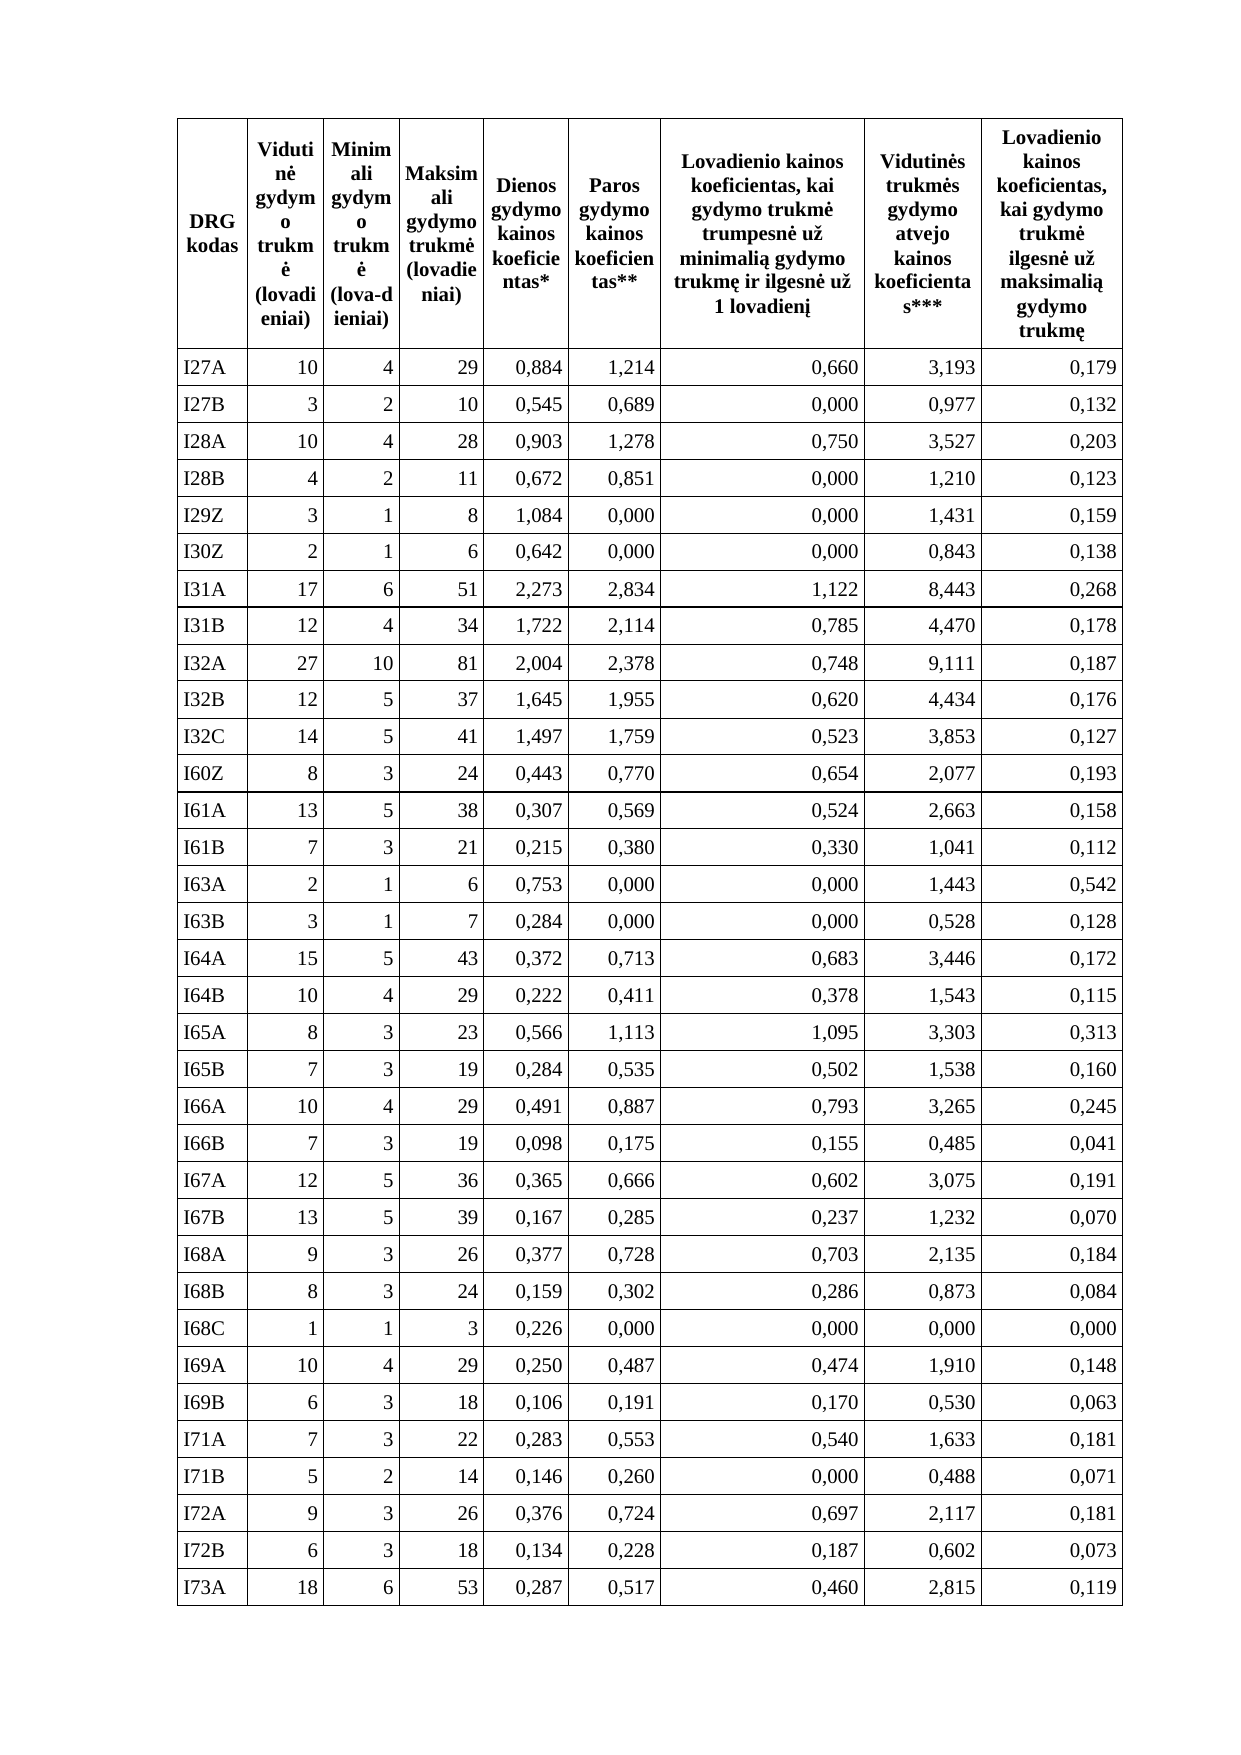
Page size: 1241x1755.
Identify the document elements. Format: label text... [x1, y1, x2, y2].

table_cell 3,265 [865, 1088, 981, 1124]
table_cell 12 [248, 681, 323, 717]
table_cell I64A [178, 940, 247, 976]
table_cell 1,543 [865, 977, 981, 1013]
table_cell 0,488 [865, 1458, 981, 1494]
table_cell 0,642 [484, 534, 568, 569]
table_cell 0,159 [982, 497, 1122, 532]
table_cell 1 [324, 497, 399, 532]
table_cell 0,523 [661, 719, 864, 754]
table_cell 4 [324, 423, 399, 458]
table_cell 7 [248, 829, 323, 865]
table_cell 29 [400, 1347, 483, 1383]
table_header Dienos gydymo kainos koeficientas* [484, 119, 568, 348]
table_cell 0,287 [484, 1569, 568, 1605]
table_cell 0,215 [484, 829, 568, 865]
table_cell 29 [400, 349, 483, 384]
table_cell 18 [400, 1384, 483, 1420]
table_cell 1,214 [569, 349, 660, 384]
table_cell 7 [248, 1421, 323, 1457]
table_cell 8 [248, 1014, 323, 1050]
table_cell I32B [178, 681, 247, 717]
table_cell 4 [324, 1347, 399, 1383]
table_cell 24 [400, 1273, 483, 1309]
table_cell 4 [324, 349, 399, 384]
table_cell 0,873 [865, 1273, 981, 1309]
table_cell 6 [324, 571, 399, 606]
table_cell 0,535 [569, 1051, 660, 1087]
table_cell 8 [400, 497, 483, 532]
table_cell 0,071 [982, 1458, 1122, 1494]
table_cell I67B [178, 1199, 247, 1235]
table_cell I69A [178, 1347, 247, 1383]
table_cell 6 [400, 866, 483, 902]
table_cell 1,113 [569, 1014, 660, 1050]
table_cell 4,434 [865, 681, 981, 717]
table_cell 0,176 [982, 681, 1122, 717]
table_cell 0,566 [484, 1014, 568, 1050]
table_cell 0,070 [982, 1199, 1122, 1235]
table_cell 8,443 [865, 571, 981, 606]
table_cell 0,172 [982, 940, 1122, 976]
table_cell 1,431 [865, 497, 981, 532]
table_cell 0,542 [982, 866, 1122, 902]
table_cell I60Z [178, 755, 247, 791]
table_cell 5 [324, 719, 399, 754]
table_cell 0,245 [982, 1088, 1122, 1124]
table_cell 10 [248, 977, 323, 1013]
table_cell 2,077 [865, 755, 981, 791]
table_cell 0,785 [661, 608, 864, 643]
table_cell 0,155 [661, 1125, 864, 1161]
table_cell I27A [178, 349, 247, 384]
table_cell 19 [400, 1051, 483, 1087]
table_cell 0,000 [982, 1310, 1122, 1346]
table_cell 5 [324, 681, 399, 717]
table_cell I28A [178, 423, 247, 458]
table_cell I61B [178, 829, 247, 865]
table_cell 10 [248, 1347, 323, 1383]
table_cell 2,004 [484, 645, 568, 680]
table_cell 6 [248, 1532, 323, 1568]
table_cell 1,122 [661, 571, 864, 606]
table_cell 0,178 [982, 608, 1122, 643]
table_cell 3,193 [865, 349, 981, 384]
table_cell 3,303 [865, 1014, 981, 1050]
table_cell 51 [400, 571, 483, 606]
table_cell 2,834 [569, 571, 660, 606]
table_cell 1,910 [865, 1347, 981, 1383]
table_cell 0,302 [569, 1273, 660, 1309]
table_cell 0,000 [661, 1310, 864, 1346]
table_cell 0,540 [661, 1421, 864, 1457]
table_cell 0,460 [661, 1569, 864, 1605]
table_cell 1,497 [484, 719, 568, 754]
table_cell 0,620 [661, 681, 864, 717]
table_cell 1,538 [865, 1051, 981, 1087]
table_cell 9 [248, 1236, 323, 1272]
table_cell 5 [324, 940, 399, 976]
table_cell 1,443 [865, 866, 981, 902]
table_cell 1,041 [865, 829, 981, 865]
table_cell 0,378 [661, 977, 864, 1013]
table_cell 0,887 [569, 1088, 660, 1124]
table_cell 0,106 [484, 1384, 568, 1420]
table_cell I73A [178, 1569, 247, 1605]
table_cell 0,226 [484, 1310, 568, 1346]
table_cell 4 [324, 608, 399, 643]
table_cell 12 [248, 1162, 323, 1198]
table_cell 0,000 [661, 866, 864, 902]
table_cell 0,170 [661, 1384, 864, 1420]
table_cell 1,645 [484, 681, 568, 717]
table_cell 0,073 [982, 1532, 1122, 1568]
table_cell 3,075 [865, 1162, 981, 1198]
table_cell 0,260 [569, 1458, 660, 1494]
table_cell 9,111 [865, 645, 981, 680]
table_cell I66A [178, 1088, 247, 1124]
table_cell 0,000 [569, 1310, 660, 1346]
table_cell I65B [178, 1051, 247, 1087]
table_cell 0,753 [484, 866, 568, 902]
table_cell 0,553 [569, 1421, 660, 1457]
table_cell 3 [248, 386, 323, 422]
table_cell 27 [248, 645, 323, 680]
table_cell 4 [324, 977, 399, 1013]
table_cell 26 [400, 1495, 483, 1531]
table_cell 0,524 [661, 793, 864, 828]
table_cell 0,654 [661, 755, 864, 791]
table_cell 36 [400, 1162, 483, 1198]
table_cell 4 [248, 460, 323, 496]
table_cell I28B [178, 460, 247, 496]
table_header Vidutinė gydymo trukmė (lovadieniai) [248, 119, 323, 348]
table_cell 0,000 [661, 903, 864, 939]
table_cell 6 [324, 1569, 399, 1605]
table_cell 0,602 [661, 1162, 864, 1198]
table_cell 0,884 [484, 349, 568, 384]
table_cell 0,728 [569, 1236, 660, 1272]
table_cell 0,602 [865, 1532, 981, 1568]
table_cell 7 [248, 1051, 323, 1087]
table_cell 0,179 [982, 349, 1122, 384]
table_cell 1,955 [569, 681, 660, 717]
table_cell 18 [400, 1532, 483, 1568]
table_cell 10 [248, 423, 323, 458]
table_cell 3 [324, 1495, 399, 1531]
table_cell 0,689 [569, 386, 660, 422]
table_cell 0,184 [982, 1236, 1122, 1272]
table_cell I64B [178, 977, 247, 1013]
table_cell 0,660 [661, 349, 864, 384]
table_cell 2,378 [569, 645, 660, 680]
table_cell 0,128 [982, 903, 1122, 939]
table_cell 0,683 [661, 940, 864, 976]
table_cell 0,119 [982, 1569, 1122, 1605]
table_cell 14 [248, 719, 323, 754]
table_cell 0,284 [484, 1051, 568, 1087]
table_cell 0,181 [982, 1495, 1122, 1531]
table_cell 0,843 [865, 534, 981, 569]
table_cell 38 [400, 793, 483, 828]
table_cell 0,487 [569, 1347, 660, 1383]
table_cell 0,237 [661, 1199, 864, 1235]
table_header Paros gydymo kainos koeficientas** [569, 119, 660, 348]
table_cell 0,285 [569, 1199, 660, 1235]
table_cell 29 [400, 977, 483, 1013]
table_cell 1 [248, 1310, 323, 1346]
table_cell 0,376 [484, 1495, 568, 1531]
table_cell I69B [178, 1384, 247, 1420]
table_cell 0,098 [484, 1125, 568, 1161]
table_cell 0,268 [982, 571, 1122, 606]
table_cell 10 [324, 645, 399, 680]
table_cell 0,569 [569, 793, 660, 828]
table_cell 0,672 [484, 460, 568, 496]
table_cell 19 [400, 1125, 483, 1161]
table_cell 0,000 [661, 386, 864, 422]
table_cell 3 [324, 1532, 399, 1568]
table_cell 0,372 [484, 940, 568, 976]
table_cell I63A [178, 866, 247, 902]
table_cell 2 [324, 460, 399, 496]
table_cell 10 [248, 349, 323, 384]
table_cell 0,703 [661, 1236, 864, 1272]
table_cell 0,191 [569, 1384, 660, 1420]
table_cell 1 [324, 903, 399, 939]
table_cell 0,112 [982, 829, 1122, 865]
table_cell 0,517 [569, 1569, 660, 1605]
table_cell I71A [178, 1421, 247, 1457]
table_cell 1,210 [865, 460, 981, 496]
table_cell 4 [324, 1088, 399, 1124]
table_cell 2,114 [569, 608, 660, 643]
table_cell 0,713 [569, 940, 660, 976]
table_cell I68C [178, 1310, 247, 1346]
table_cell 0,191 [982, 1162, 1122, 1198]
table_cell 24 [400, 755, 483, 791]
table_header Lovadienio kainos koeficientas, kai gydymo trukmė ilgesnė už maksimalią gydymo trukmę [982, 119, 1122, 348]
table_cell 7 [248, 1125, 323, 1161]
table_cell 3 [324, 1125, 399, 1161]
table_cell 0,175 [569, 1125, 660, 1161]
table_cell 0,491 [484, 1088, 568, 1124]
table_cell 0,115 [982, 977, 1122, 1013]
table_cell 15 [248, 940, 323, 976]
table_cell 11 [400, 460, 483, 496]
table_cell 0,443 [484, 755, 568, 791]
table_cell 1 [324, 1310, 399, 1346]
table_cell 8 [248, 755, 323, 791]
table_cell 2 [324, 386, 399, 422]
table_header DRG kodas [178, 119, 247, 348]
table_cell 0,528 [865, 903, 981, 939]
table_cell 0,283 [484, 1421, 568, 1457]
table_cell 0,123 [982, 460, 1122, 496]
table_cell 0,851 [569, 460, 660, 496]
table_cell 1,084 [484, 497, 568, 532]
table_cell I32A [178, 645, 247, 680]
table_cell 0,000 [661, 534, 864, 569]
table_cell 0,793 [661, 1088, 864, 1124]
table_cell 0,748 [661, 645, 864, 680]
table_header Minimali gydymo trukmė (lova‑dieniai) [324, 119, 399, 348]
table_cell 2,135 [865, 1236, 981, 1272]
table_cell 0,187 [982, 645, 1122, 680]
table_cell 53 [400, 1569, 483, 1605]
table_cell 0,000 [569, 903, 660, 939]
table_cell 13 [248, 793, 323, 828]
table_cell 0,084 [982, 1273, 1122, 1309]
table_cell 0,903 [484, 423, 568, 458]
table_cell I30Z [178, 534, 247, 569]
table_cell 81 [400, 645, 483, 680]
table_cell 0,307 [484, 793, 568, 828]
table_cell 0,138 [982, 534, 1122, 569]
table_cell 0,134 [484, 1532, 568, 1568]
table_cell I29Z [178, 497, 247, 532]
table_cell 3 [324, 1273, 399, 1309]
table_cell I71B [178, 1458, 247, 1494]
table_cell 2 [324, 1458, 399, 1494]
table_cell 1,722 [484, 608, 568, 643]
table_cell 0,000 [661, 497, 864, 532]
table_cell I68A [178, 1236, 247, 1272]
table_cell 2,117 [865, 1495, 981, 1531]
table_cell 3 [400, 1310, 483, 1346]
table_cell I65A [178, 1014, 247, 1050]
table_cell 0,502 [661, 1051, 864, 1087]
table_cell 3 [324, 755, 399, 791]
table_cell 0,193 [982, 755, 1122, 791]
table_cell 22 [400, 1421, 483, 1457]
table_cell 0,160 [982, 1051, 1122, 1087]
table_cell I72A [178, 1495, 247, 1531]
table_cell 3 [248, 903, 323, 939]
table_cell 3,853 [865, 719, 981, 754]
table_cell 6 [248, 1384, 323, 1420]
table_cell 0,545 [484, 386, 568, 422]
table_header Vidutinės trukmės gydymo atvejo kainos koeficientas*** [865, 119, 981, 348]
table_cell 26 [400, 1236, 483, 1272]
table_cell 3 [324, 1384, 399, 1420]
table_cell 0,000 [569, 534, 660, 569]
table_cell 29 [400, 1088, 483, 1124]
table_cell 0,146 [484, 1458, 568, 1494]
table_cell 7 [400, 903, 483, 939]
table_cell 17 [248, 571, 323, 606]
table_cell 18 [248, 1569, 323, 1605]
table_cell 0,158 [982, 793, 1122, 828]
table_cell 0,203 [982, 423, 1122, 458]
table_cell 3,446 [865, 940, 981, 976]
table_cell 14 [400, 1458, 483, 1494]
table_cell 0,000 [661, 1458, 864, 1494]
table_cell 9 [248, 1495, 323, 1531]
table_cell 0,474 [661, 1347, 864, 1383]
table_cell 5 [324, 793, 399, 828]
table_cell 0,284 [484, 903, 568, 939]
table_cell 2,663 [865, 793, 981, 828]
table_cell 37 [400, 681, 483, 717]
table_cell 0,148 [982, 1347, 1122, 1383]
table_cell 0,187 [661, 1532, 864, 1568]
table_cell 3,527 [865, 423, 981, 458]
table_cell I66B [178, 1125, 247, 1161]
table_cell 4,470 [865, 608, 981, 643]
table_cell I31A [178, 571, 247, 606]
table_cell 34 [400, 608, 483, 643]
table_header Lovadienio kainos koeficientas, kai gydymo trukmė trumpesnė už minimalią gydymo trukmę ir ilgesnė už 1 lovadienį [661, 119, 864, 348]
table_cell 0,724 [569, 1495, 660, 1531]
table_cell 41 [400, 719, 483, 754]
table_cell 0,377 [484, 1236, 568, 1272]
table_cell I68B [178, 1273, 247, 1309]
table_cell 10 [248, 1088, 323, 1124]
table_cell 0,041 [982, 1125, 1122, 1161]
table_cell 0,380 [569, 829, 660, 865]
table_cell I61A [178, 793, 247, 828]
table_cell 21 [400, 829, 483, 865]
table_cell 5 [248, 1458, 323, 1494]
table_cell 28 [400, 423, 483, 458]
table_cell 1,232 [865, 1199, 981, 1235]
table_cell 12 [248, 608, 323, 643]
table_cell 2,815 [865, 1569, 981, 1605]
table_cell 1 [324, 866, 399, 902]
table_cell I31B [178, 608, 247, 643]
table_cell 0,222 [484, 977, 568, 1013]
table_cell I32C [178, 719, 247, 754]
table_cell I67A [178, 1162, 247, 1198]
table_cell 0,063 [982, 1384, 1122, 1420]
table_cell 0,977 [865, 386, 981, 422]
table_cell 0,770 [569, 755, 660, 791]
table_cell I27B [178, 386, 247, 422]
table_cell 0,485 [865, 1125, 981, 1161]
table_cell 0,000 [661, 460, 864, 496]
table_cell 3 [324, 1014, 399, 1050]
table_cell 0,411 [569, 977, 660, 1013]
table_cell 0,228 [569, 1532, 660, 1568]
table_cell 1 [324, 534, 399, 569]
table_cell 2 [248, 866, 323, 902]
table_cell 6 [400, 534, 483, 569]
table_cell 0,666 [569, 1162, 660, 1198]
table_cell 43 [400, 940, 483, 976]
table_cell 1,278 [569, 423, 660, 458]
table_cell I63B [178, 903, 247, 939]
table_cell 3 [324, 829, 399, 865]
table_cell 3 [324, 1236, 399, 1272]
table_cell 0,750 [661, 423, 864, 458]
table_cell 2,273 [484, 571, 568, 606]
table_cell 0,250 [484, 1347, 568, 1383]
table_cell 0,181 [982, 1421, 1122, 1457]
table_cell 8 [248, 1273, 323, 1309]
table_cell 0,132 [982, 386, 1122, 422]
table_cell 3 [248, 497, 323, 532]
table_header Maksimali gydymo trukmė (lovadieniai) [400, 119, 483, 348]
table_cell 2 [248, 534, 323, 569]
table_cell 23 [400, 1014, 483, 1050]
table_cell 0,167 [484, 1199, 568, 1235]
table_cell 1,759 [569, 719, 660, 754]
table_cell 0,313 [982, 1014, 1122, 1050]
table_cell 0,000 [569, 497, 660, 532]
table_cell 1,633 [865, 1421, 981, 1457]
table_cell 3 [324, 1051, 399, 1087]
table_cell 10 [400, 386, 483, 422]
table_cell 0,000 [865, 1310, 981, 1346]
table_cell I72B [178, 1532, 247, 1568]
table_cell 0,530 [865, 1384, 981, 1420]
table_cell 0,000 [569, 866, 660, 902]
table_cell 3 [324, 1421, 399, 1457]
table_cell 0,697 [661, 1495, 864, 1531]
table_cell 5 [324, 1162, 399, 1198]
table_cell 0,159 [484, 1273, 568, 1309]
table_cell 39 [400, 1199, 483, 1235]
table_cell 13 [248, 1199, 323, 1235]
table_cell 1,095 [661, 1014, 864, 1050]
table_cell 0,330 [661, 829, 864, 865]
table_cell 0,286 [661, 1273, 864, 1309]
table_cell 0,365 [484, 1162, 568, 1198]
table_cell 5 [324, 1199, 399, 1235]
table_cell 0,127 [982, 719, 1122, 754]
